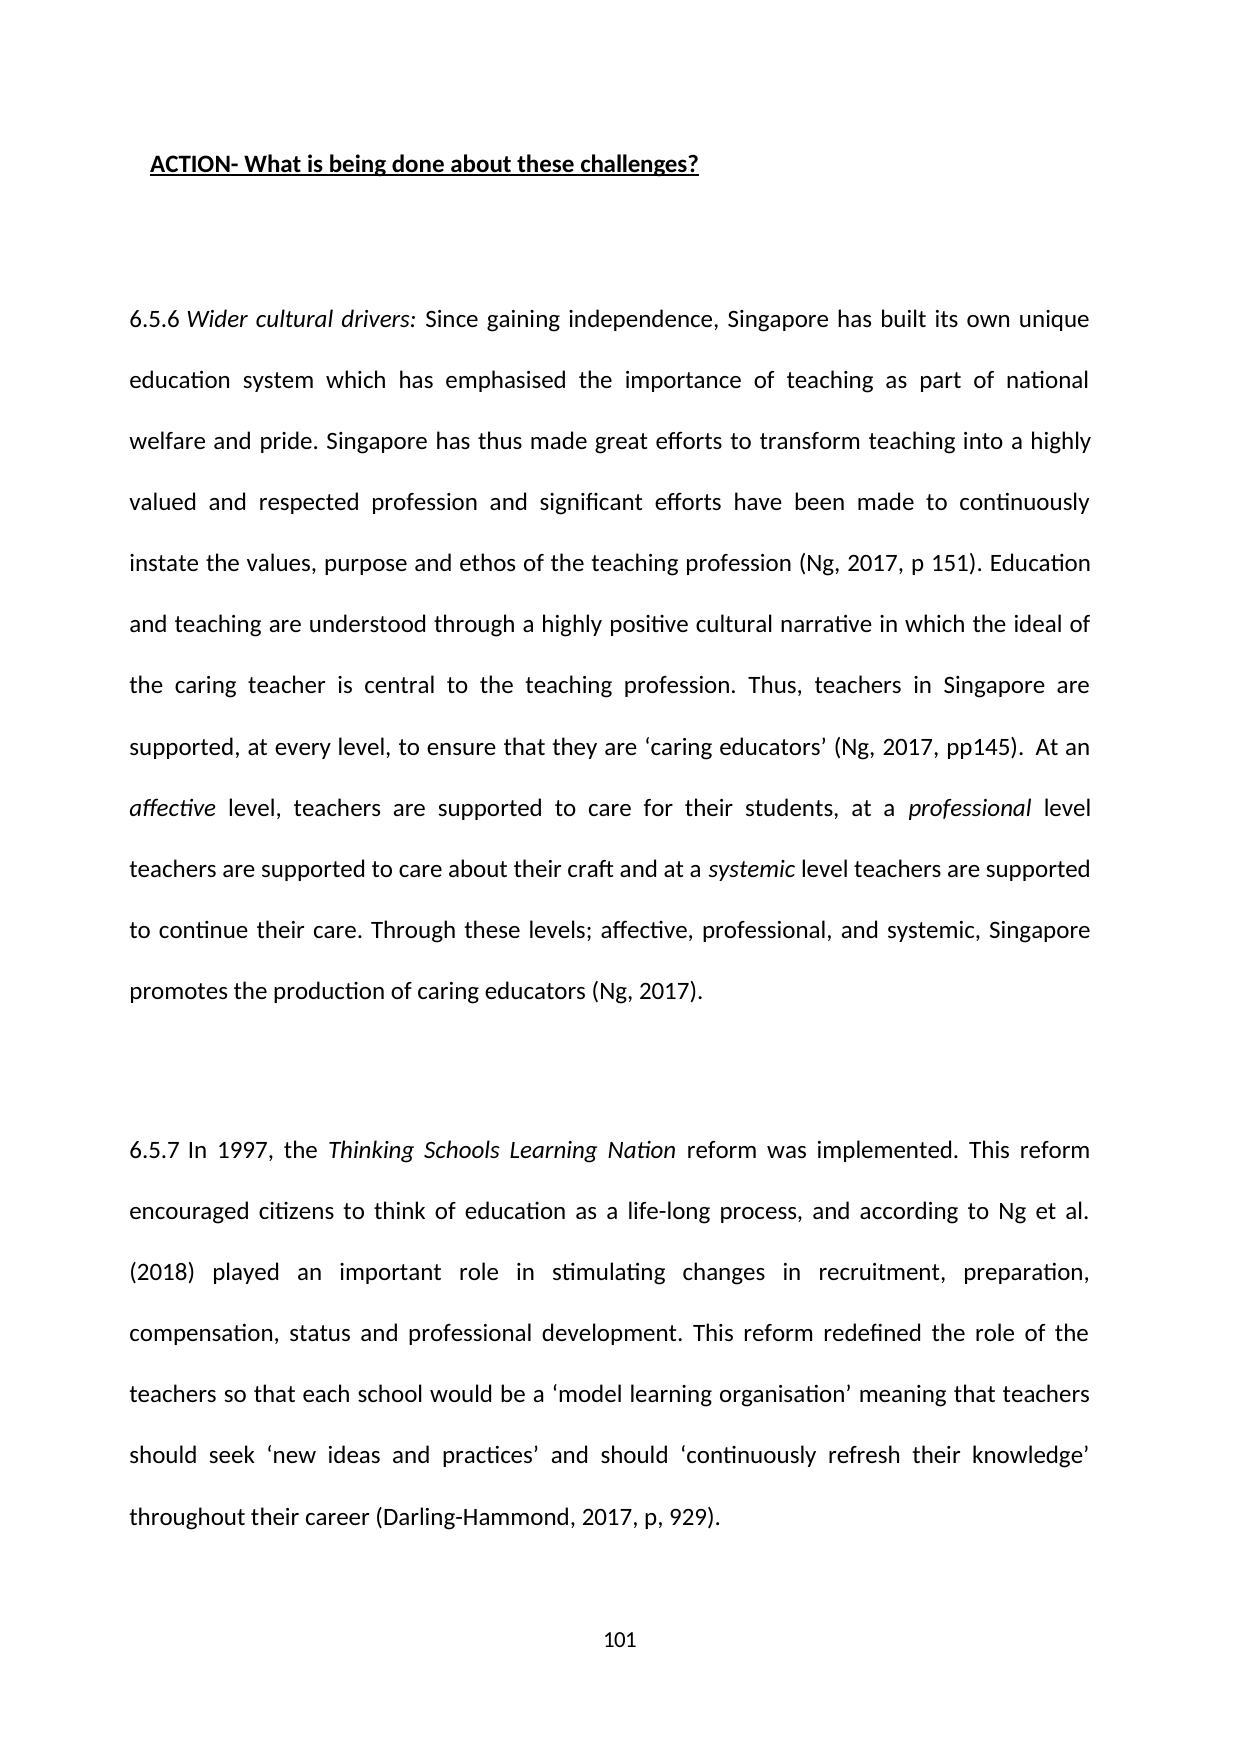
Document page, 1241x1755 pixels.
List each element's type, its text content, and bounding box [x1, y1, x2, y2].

subtitle ACTION- What is being done about these challenges? [150, 148, 1103, 178]
list Wider cultural drivers: Since gaining independence, Singapore has built its own unique education system which has emphasised the importance of teaching as part of national welfare and pride. Singapore has thus made great efforts to transform teaching into a highly valued and respected profession and significant efforts have been made to continuously instate the values, purpose and ethos of the teaching profession (Ng, 2017, p 151). Education and teaching are understood through a highly positive cultural narrative in which the ideal of the caring teacher is central to the teaching profession. Thus, teachers in Singapore are supported, at every level, to ensure that they are ‘caring educators’ (Ng, 2017, pp145). At an affective level, teachers are supported to care for their students, at a professional level teachers are supported to care about their craft and at a systemic level teachers are supported to continue their care. Through these levels; affective, professional, and systemic, Singapore promotes the production of caring educators (Ng, 2017). [129, 303, 1091, 1005]
list In 1997, the Thinking Schools Learning Nation reform was implemented. This reform encouraged citizens to think of education as a life-long process, and according to Ng et al. (2018) played an important role in stimulating changes in recruitment, preparation, compensation, status and professional development. This reform redefined the role of the teachers so that each school would be a ‘model learning organisation’ meaning that teachers should seek ‘new ideas and practices’ and should ‘continuously refresh their knowledge’ throughout their career (Darling-Hammond, 2017, p, 929). [129, 1134, 1091, 1531]
